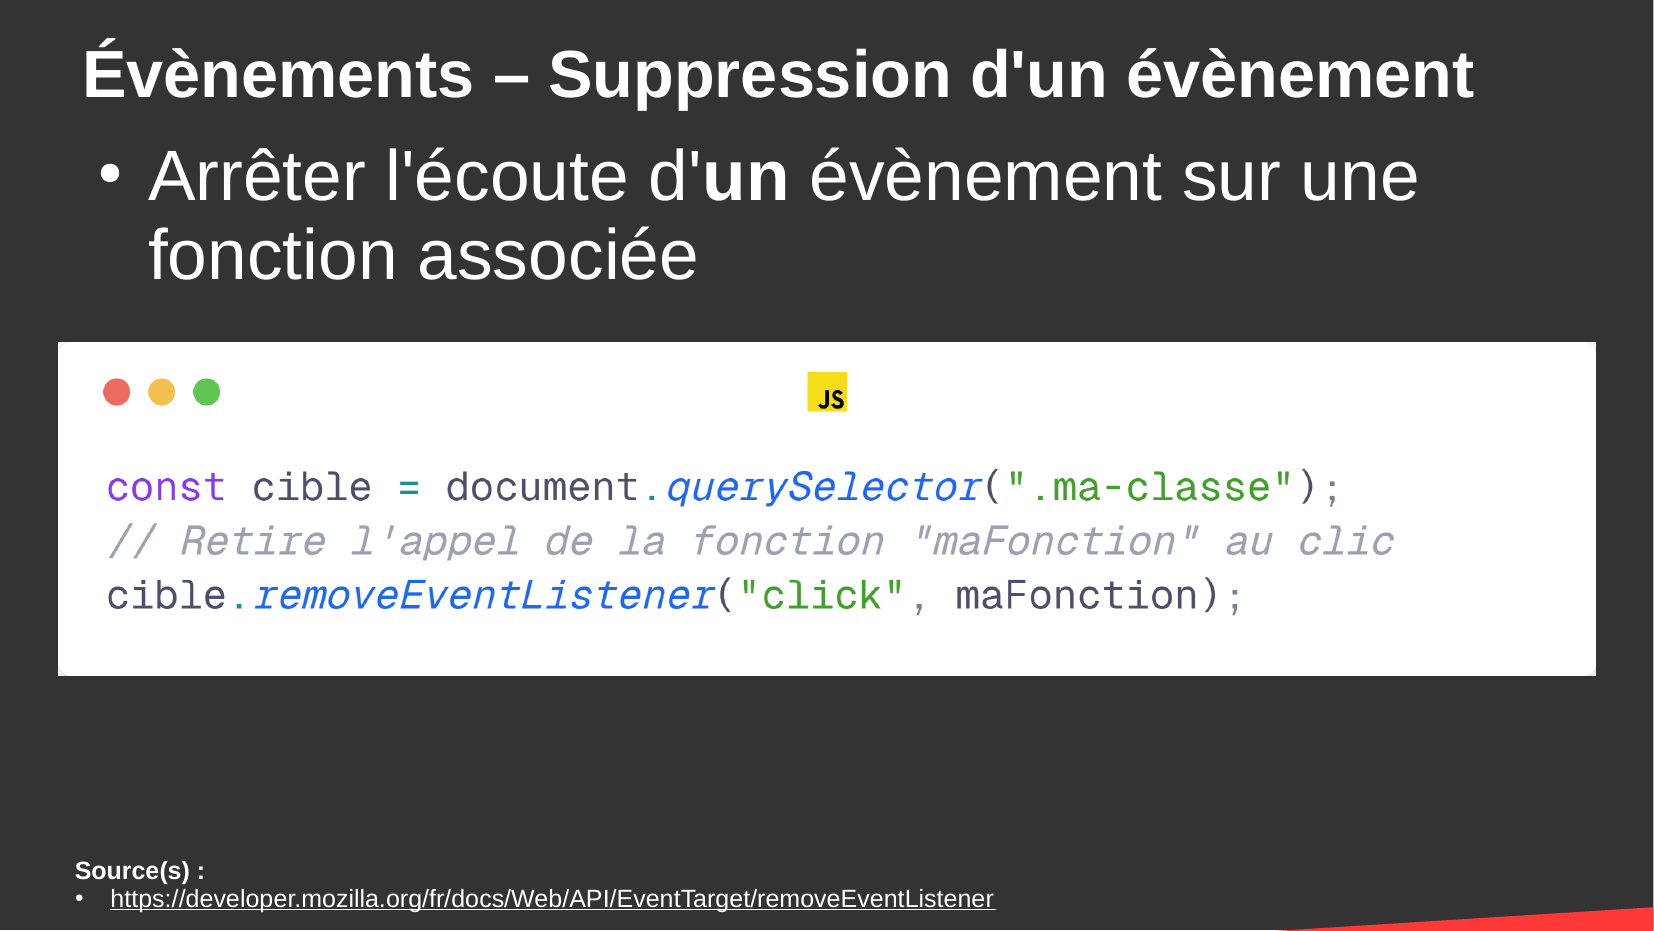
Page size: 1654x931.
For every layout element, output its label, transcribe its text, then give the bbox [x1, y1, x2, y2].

text_box [1274, 907, 1654, 931]
picture [58, 342, 1596, 676]
title Évènements – Suppression d'un évènement [82, 37, 1571, 114]
list Arrêter l'écoute d'un évènement sur une fonction associée [80, 135, 1620, 296]
text_box Source(s) : https://developer.mozilla.org/fr/docs/Web/API/EventTarget/removeEventListener [60, 820, 1583, 920]
